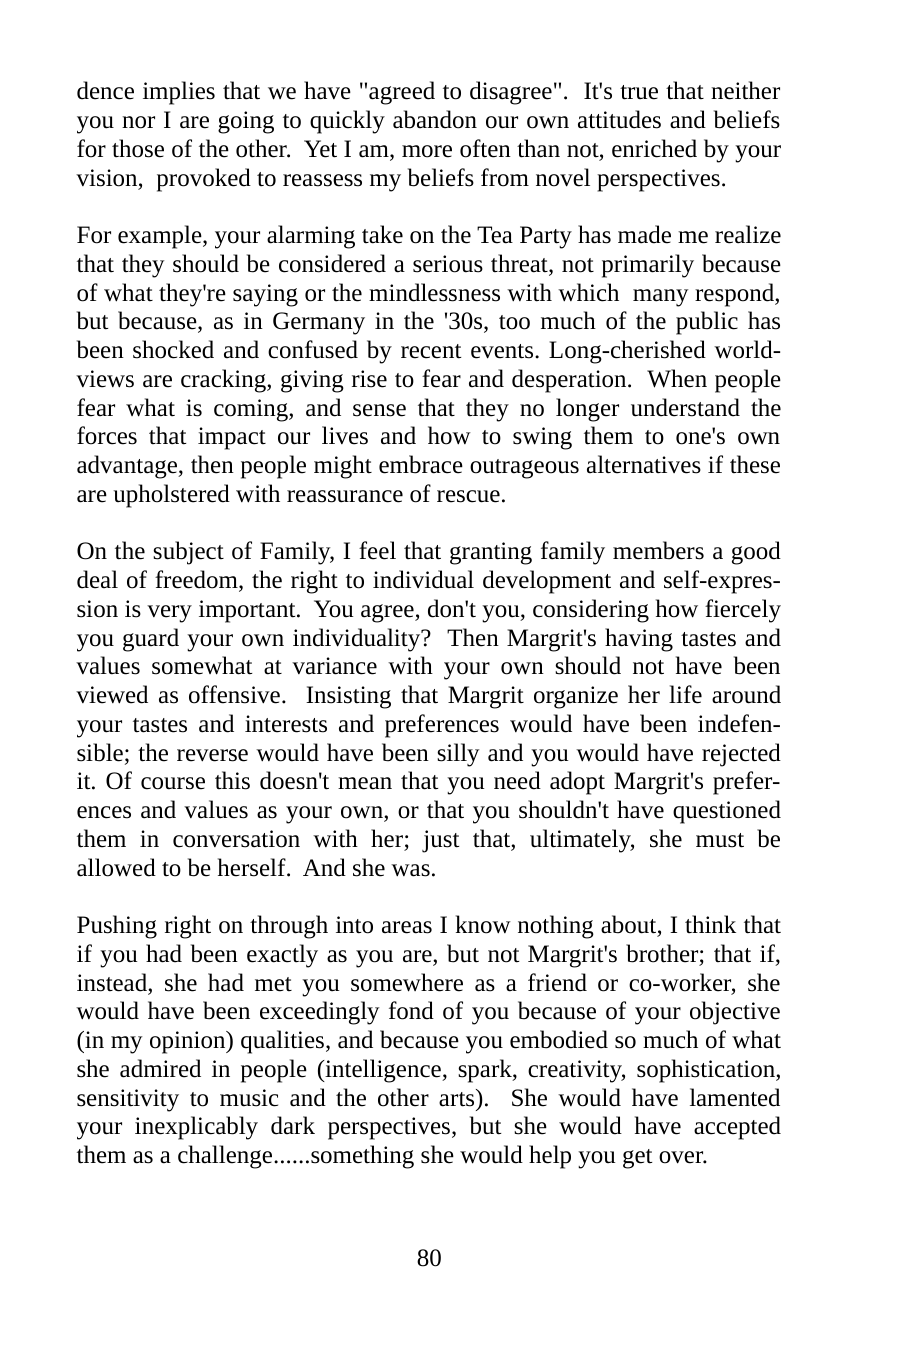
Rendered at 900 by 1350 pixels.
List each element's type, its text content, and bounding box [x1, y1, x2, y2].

text dence implies that we have "agreed to disagree". It's true that neither you nor I are going to quickly abandon our own attitudes and beliefs for those of the other. Yet I am, more often than not, enriched by your vision, provoked to reassess my beliefs from novel perspectives. [76, 76, 782, 191]
text On the subject of Family, I feel that granting family members a good deal of freedom, the right to individual development and self-expres-sion is very important. You agree, don't you, considering how fiercely you guard your own individuality? Then Margrit's having tastes and values somewhat at variance with your own should not have been viewed as offensive. Insisting that Margrit organize her life around your tastes and interests and preferences would have been indefen-sible; the reverse would have been silly and you would have rejected it. Of course this doesn't mean that you need adopt Margrit's prefer-ences and values as your own, or that you shouldn't have questioned them in conversation with her; just that, ultimately, she must be allowed to be herself. And she was. [76, 536, 782, 881]
text For example, your alarming take on the Tea Party has made me realize that they should be considered a serious threat, not primarily because of what they're saying or the mindlessness with which many respond, but because, as in Germany in the '30s, too much of the public has been shocked and confused by recent events. Long-cherished world-views are cracking, giving rise to fear and desperation. When people fear what is coming, and sense that they no longer understand the forces that impact our lives and how to swing them to one's own advantage, then people might embrace outrageous alternatives if these are upholstered with reassurance of rescue. [76, 220, 782, 508]
text Pushing right on through into areas I know nothing about, I think that if you had been exactly as you are, but not Margrit's brother; that if, instead, she had met you somewhere as a friend or co-worker, she would have been exceedingly fond of you because of your objective (in my opinion) qualities, and because you embodied so much of what she admired in people (intelligence, spark, creativity, sophistication, sensitivity to music and the other arts). She would have lamented your inexplicably dark perspectives, but she would have accepted them as a challenge......something she would help you get over. [76, 910, 782, 1169]
